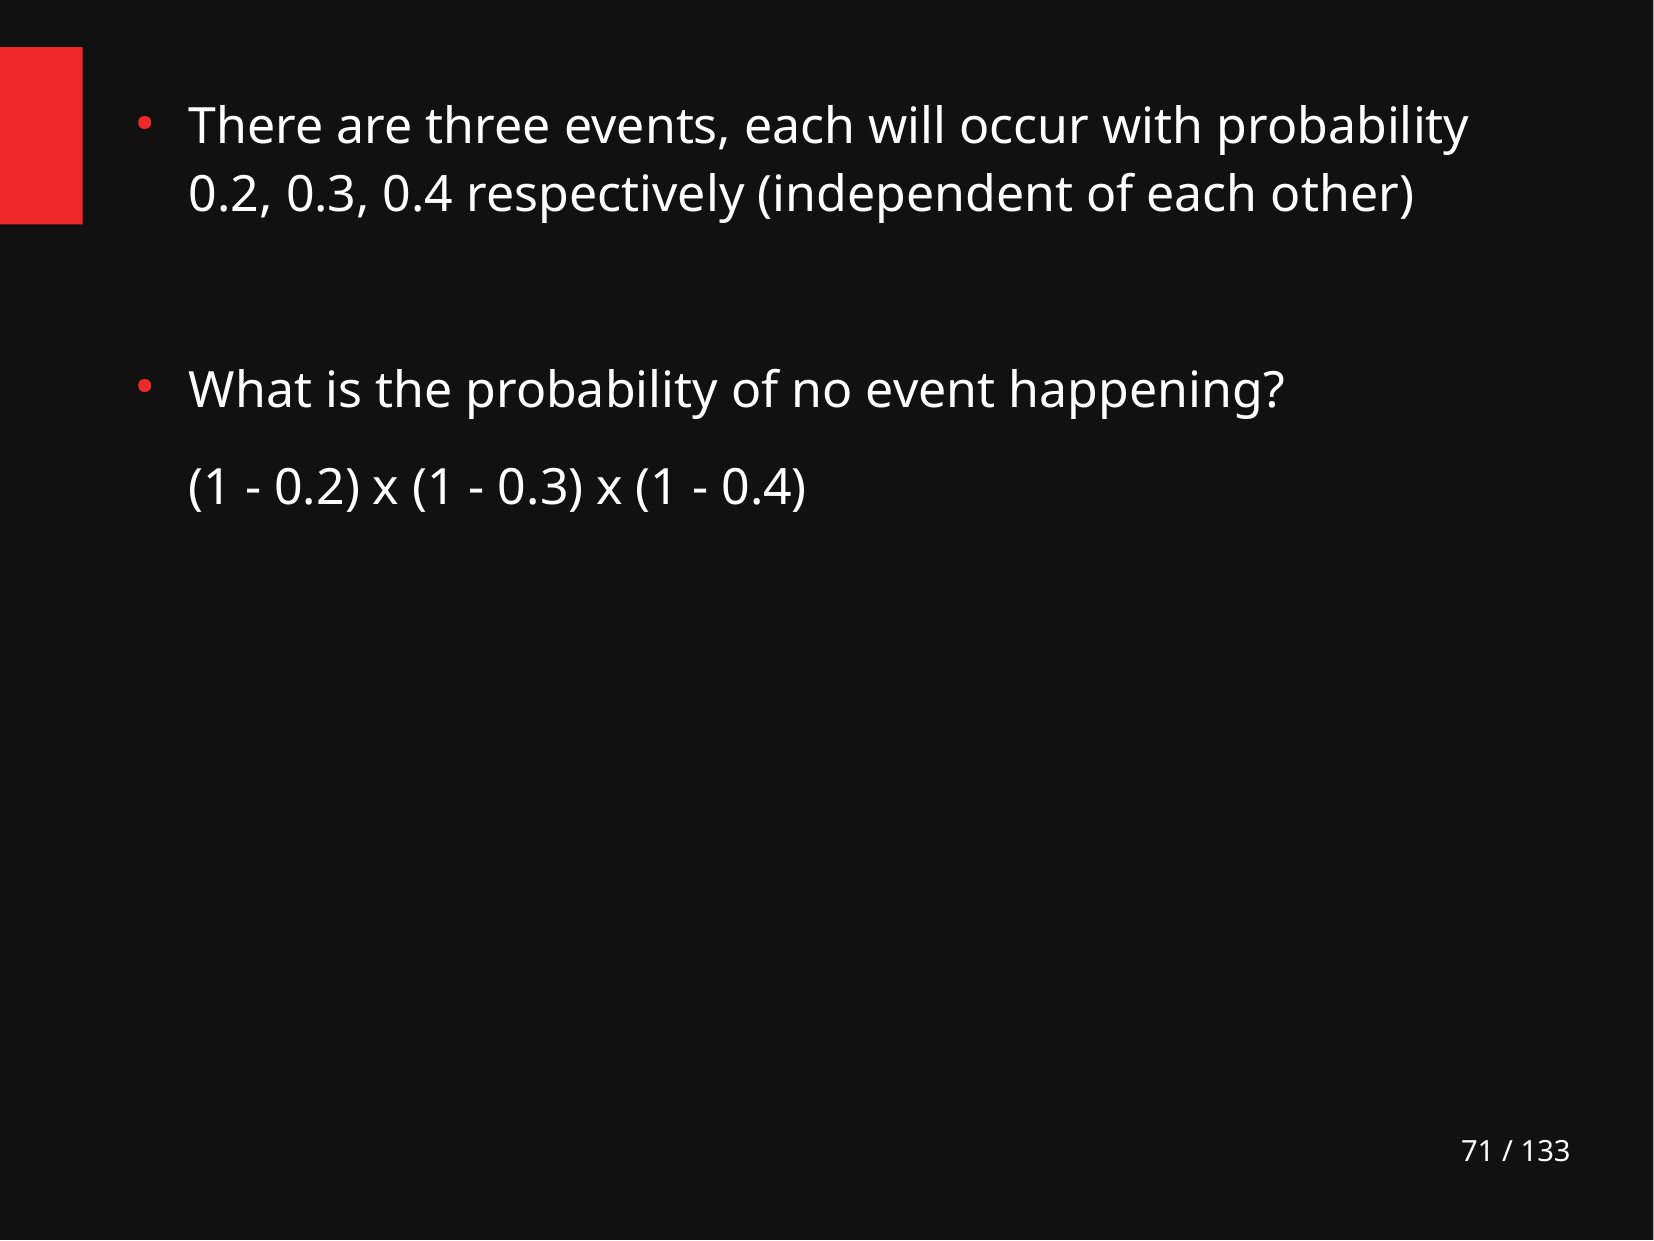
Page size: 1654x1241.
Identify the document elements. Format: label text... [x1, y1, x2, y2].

list There are three events, each will occur with probability 0.2, 0.3, 0.4 respectively (independent of each other) What is the probability of no event happening? (1 - 0.2) x (1 - 0.3) x (1 - 0.4) [118, 90, 1536, 1074]
